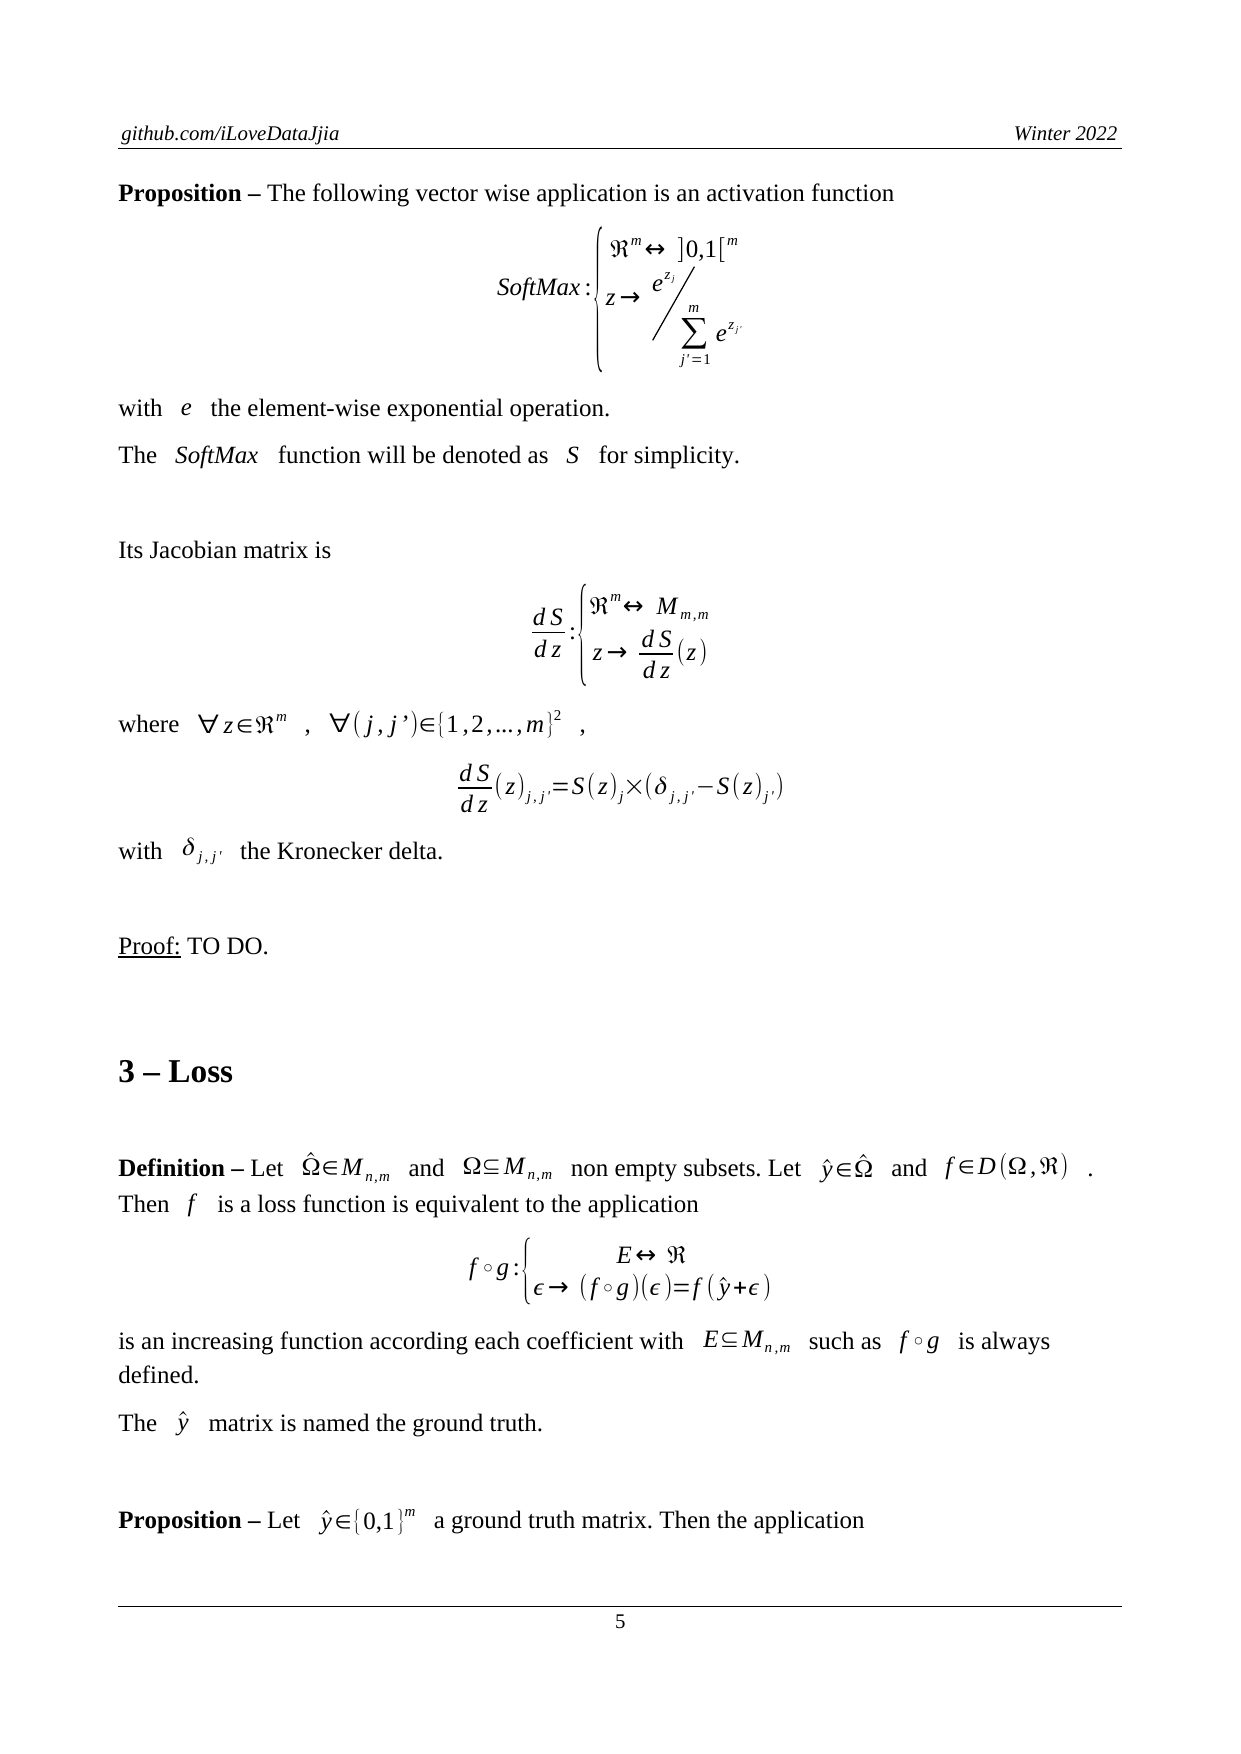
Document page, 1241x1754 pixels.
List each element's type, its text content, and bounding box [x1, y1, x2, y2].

text where,, [118, 707, 1122, 739]
text Thefunction will be denoted asfor simplicity. [118, 440, 1122, 469]
text Definition – Letandnon empty subsets. Letand. Thenis a loss function is equivalent to the application [118, 1150, 1122, 1217]
text Thematrix is named the ground truth. [118, 1408, 1122, 1437]
text withthe element-wise exponential operation. [118, 393, 1122, 421]
text Proof: TO DO. [118, 931, 1122, 960]
text withthe Kronecker delta. [118, 836, 1122, 865]
subtitle 3 – Loss [118, 1052, 1122, 1090]
text Proposition – The following vector wise application is an activation function [118, 178, 1122, 207]
text is an increasing function according each coefficient withsuch asis always defined. [118, 1324, 1122, 1389]
text Proposition – Leta ground truth matrix. Then the application [118, 1503, 1122, 1536]
text Its Jacobian matrix is [118, 536, 1122, 564]
